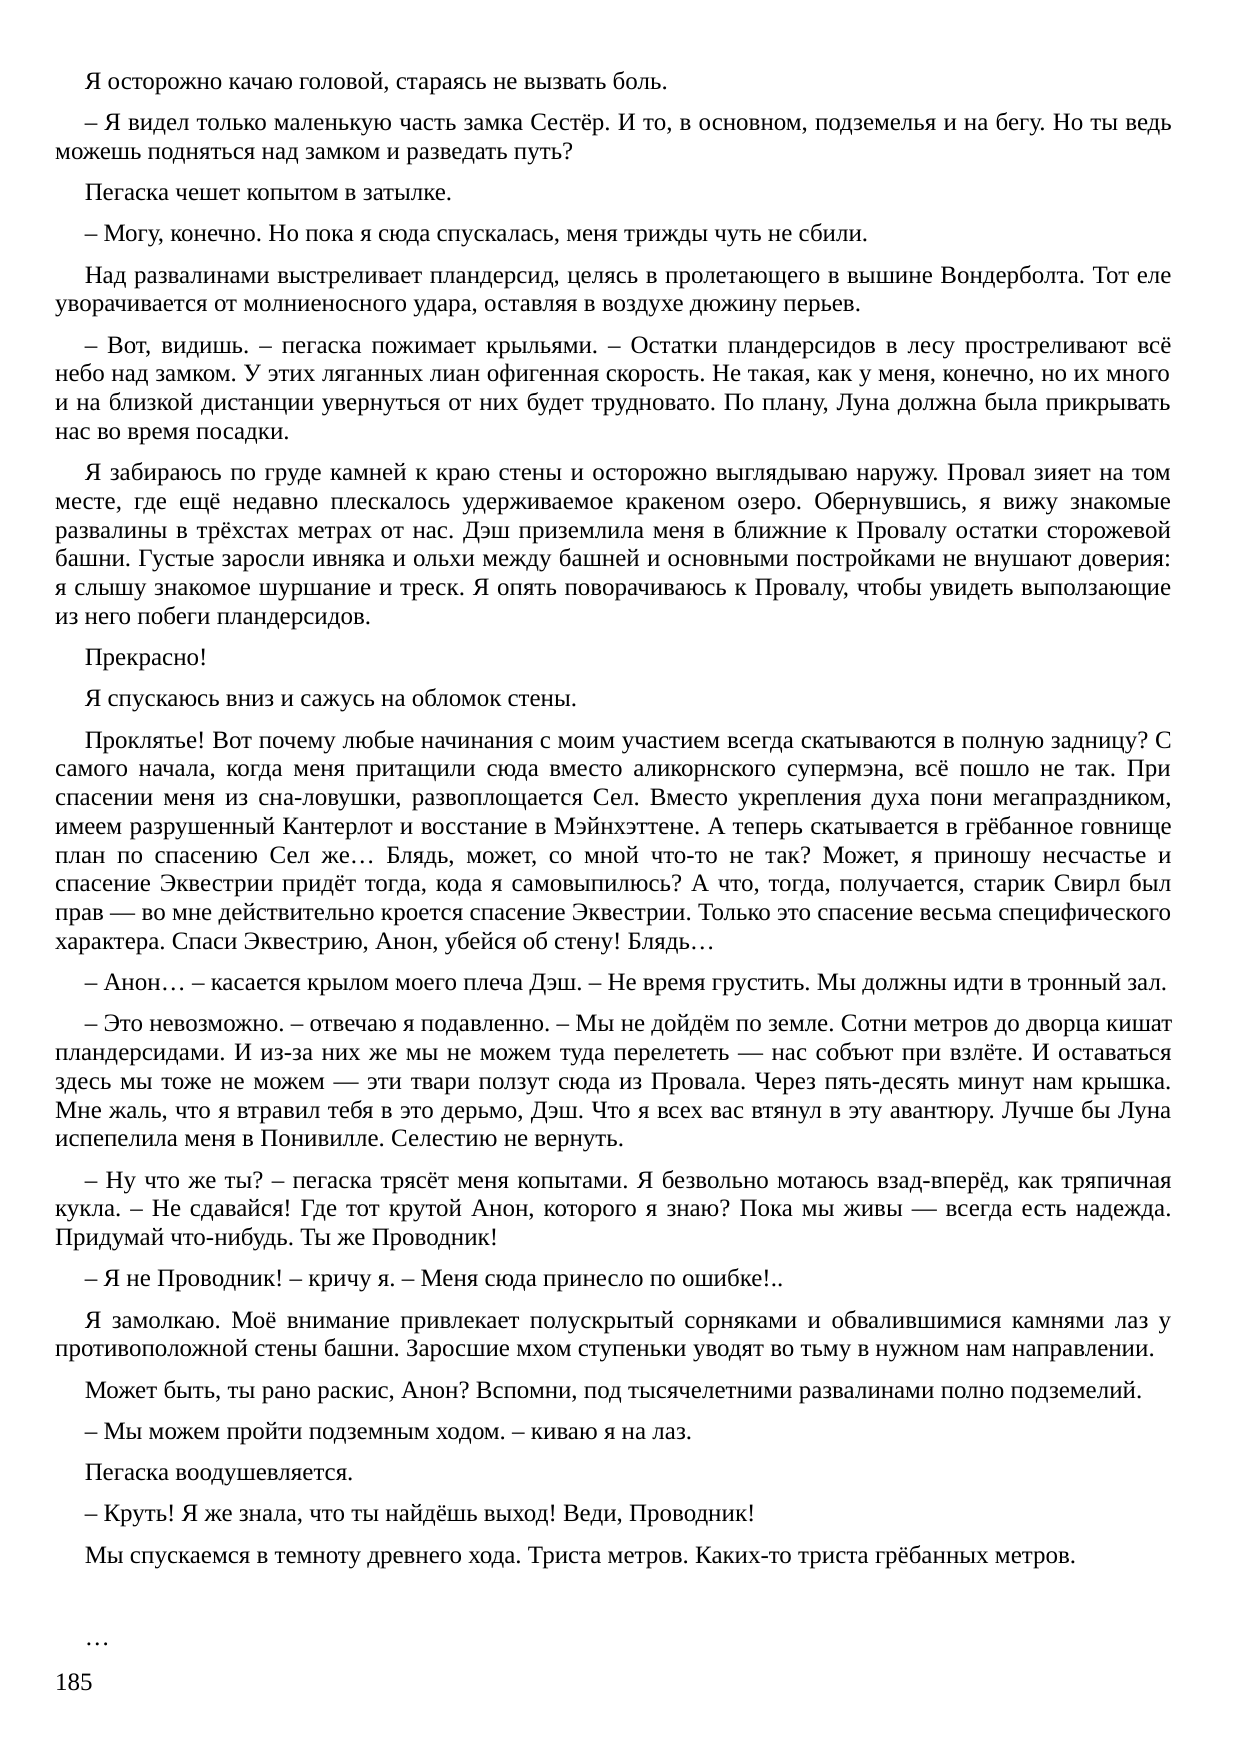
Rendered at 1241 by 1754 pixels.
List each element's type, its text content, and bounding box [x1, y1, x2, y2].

text … [55, 1622, 1173, 1651]
text – Мы можем пройти подземным ходом. – киваю я на лаз. [55, 1416, 1173, 1445]
text – Анон… – касается крылом моего плеча Дэш. – Не время грустить. Мы должны идти в тронный зал. [55, 967, 1173, 996]
text Над развалинами выстреливает пландерсид, целясь в пролетающего в вышине Вондерболта. Тот еле уворачивается от молниеносного удара, оставляя в воздухе дюжину перьев. [55, 260, 1173, 317]
text Мы спускаемся в темноту древнего хода. Триста метров. Каких-то триста грёбанных метров. [55, 1540, 1173, 1568]
text – Это невозможно. – отвечаю я подавленно. – Мы не дойдём по земле. Сотни метров до дворца кишат пландерсидами. И из-за них же мы не можем туда перелететь — нас собъют при взлёте. И оставаться здесь мы тоже не можем — эти твари ползут сюда из Провала. Через пять-десять минут нам крышка. Мне жаль, что я втравил тебя в это дерьмо, Дэш. Что я всех вас втянул в эту авантюру. Лучше бы Луна испепелила меня в Понивилле. Селестию не вернуть. [55, 1008, 1173, 1152]
text Я забираюсь по груде камней к краю стены и осторожно выглядываю наружу. Провал зияет на том месте, где ещё недавно плескалось удерживаемое кракеном озеро. Обернувшись, я вижу знакомые развалины в трёхстах метрах от нас. Дэш приземлила меня в ближние к Провалу остатки сторожевой башни. Густые заросли ивняка и ольхи между башней и основными постройками не внушают доверия: я слышу знакомое шуршание и треск. Я опять поворачиваюсь к Провалу, чтобы увидеть выползающие из него побеги пландерсидов. [55, 457, 1173, 630]
text – Круть! Я же знала, что ты найдёшь выход! Веди, Проводник! [55, 1498, 1173, 1527]
text Проклятье! Вот почему любые начинания с моим участием всегда скатываются в полную задницу? С самого начала, когда меня притащили сюда вместо аликорнского супермэна, всё пошло не так. При спасении меня из сна-ловушки, развоплощается Сел. Вместо укрепления духа пони мегапраздником, имеем разрушенный Кантерлот и восстание в Мэйнхэттене. А теперь скатывается в грёбанное говнище план по спасению Сел же… Блядь, может, со мной что-то не так? Может, я приношу несчастье и спасение Эквестрии придёт тогда, кода я самовыпилюсь? А что, тогда, получается, старик Свирл был прав — во мне действительно кроется спасение Эквестрии. Только это спасение весьма специфического характера. Спаси Эквестрию, Анон, убейся об стену! Блядь… [55, 725, 1173, 955]
text Я замолкаю. Моё внимание привлекает полускрытый сорняками и обвалившимися камнями лаз у противоположной стены башни. Заросшие мхом ступеньки уводят во тьму в нужном нам направлении. [55, 1305, 1173, 1362]
text – Вот, видишь. – пегаска пожимает крыльями. – Остатки пландерсидов в лесу простреливают всё небо над замком. У этих ляганных лиан офигенная скорость. Не такая, как у меня, конечно, но их много и на близкой дистанции увернуться от них будет трудновато. По плану, Луна должна была прикрывать нас во время посадки. [55, 330, 1173, 445]
text Пегаска чешет копытом в затылке. [55, 177, 1173, 206]
text – Я не Проводник! – кричу я. – Меня сюда принесло по ошибке!.. [55, 1263, 1173, 1292]
text Пегаска воодушевляется. [55, 1457, 1173, 1486]
text – Ну что же ты? – пегаска трясёт меня копытами. Я безвольно мотаюсь взад-вперёд, как тряпичная кукла. – Не сдавайся! Где тот крутой Анон, которого я знаю? Пока мы живы — всегда есть надежда. Придумай что-нибудь. Ты же Проводник! [55, 1165, 1173, 1251]
text Прекрасно! [55, 642, 1173, 671]
text Может быть, ты рано раскис, Анон? Вспомни, под тысячелетними развалинами полно подземелий. [55, 1375, 1173, 1403]
text Я осторожно качаю головой, стараясь не вызвать боль. [55, 66, 1173, 95]
text Я спускаюсь вниз и сажусь на обломок стены. [55, 683, 1173, 712]
text – Я видел только маленькую часть замка Сестёр. И то, в основном, подземелья и на бегу. Но ты ведь можешь подняться над замком и разведать путь? [55, 107, 1173, 165]
text – Могу, конечно. Но пока я сюда спускалась, меня трижды чуть не сбили. [55, 218, 1173, 247]
